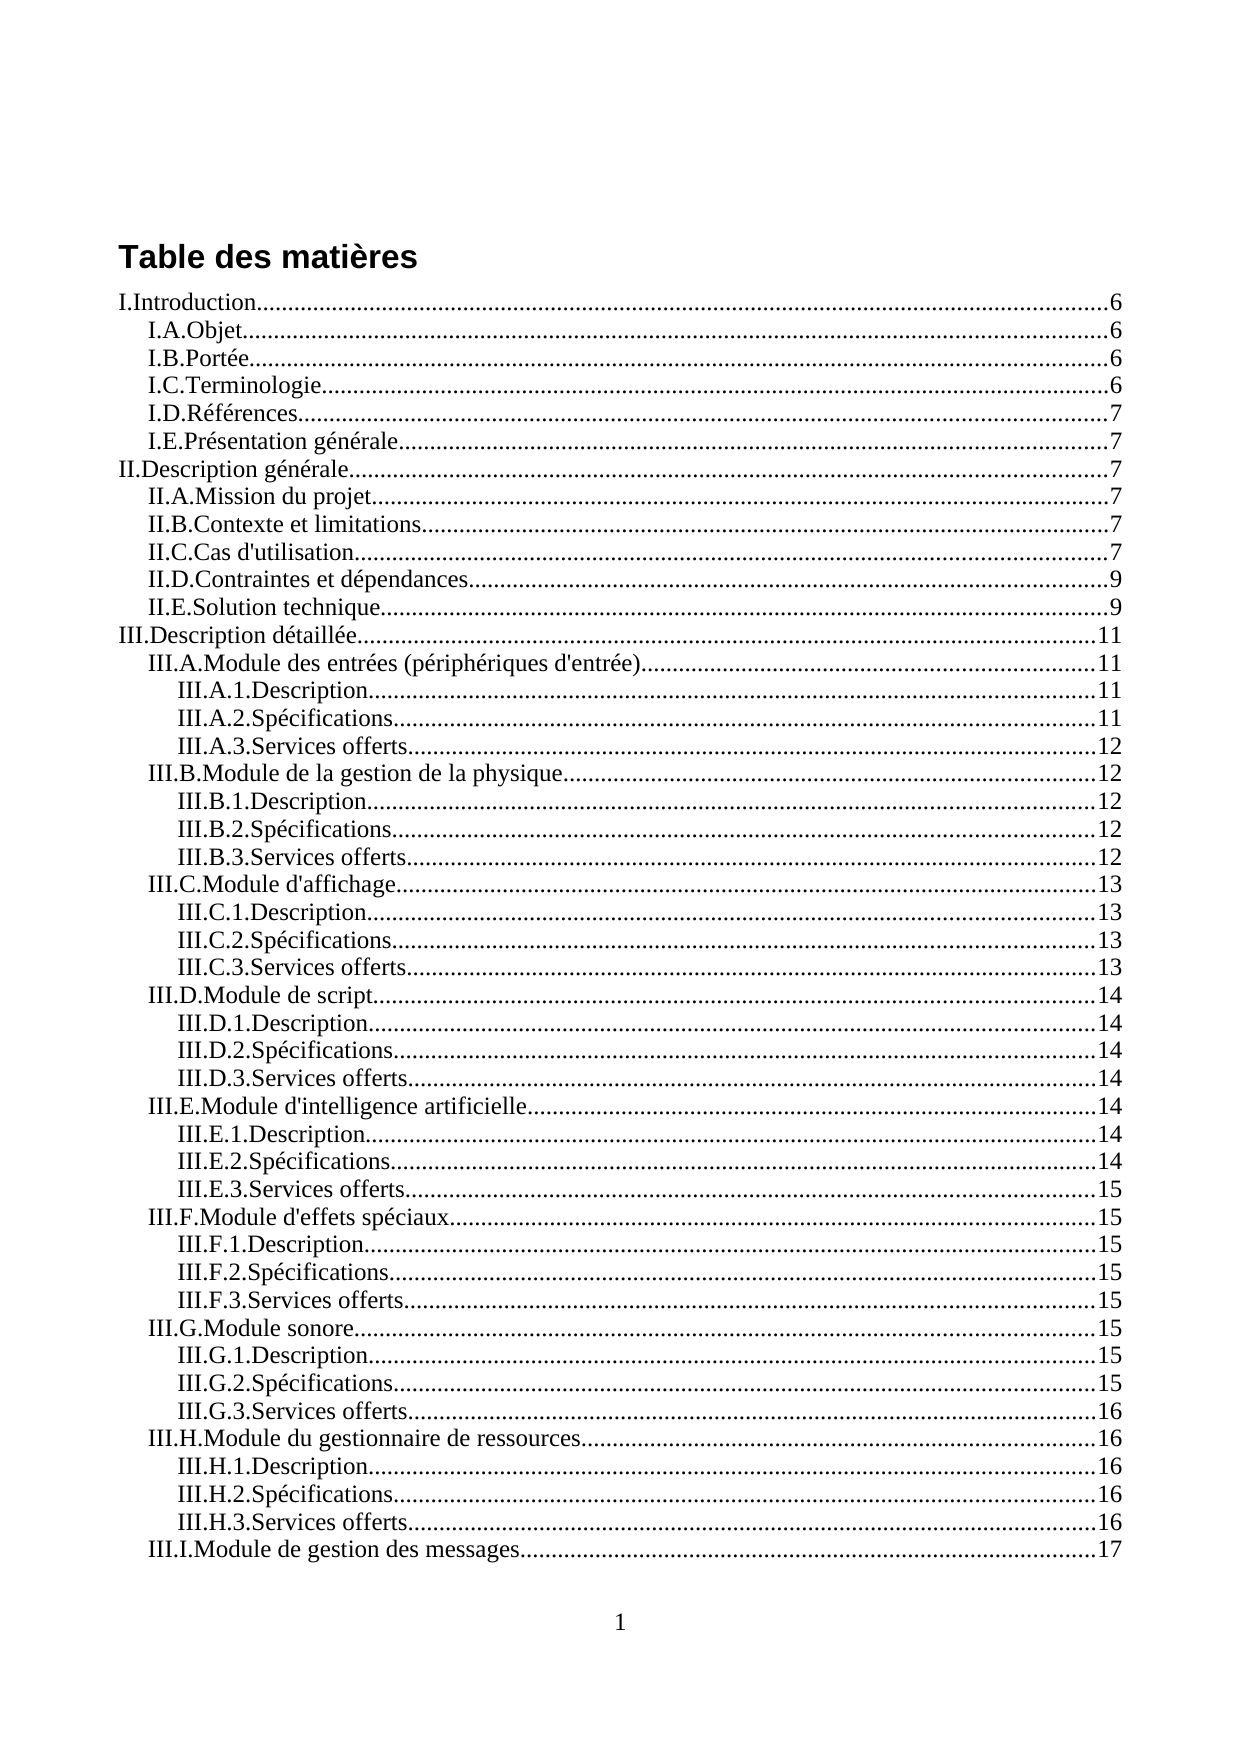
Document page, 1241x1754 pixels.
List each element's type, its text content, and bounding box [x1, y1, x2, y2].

text III.I.Module de gestion des messages 17 [148, 1535, 1122, 1563]
text III.H.3.Services offerts 16 [177, 1508, 1122, 1535]
text II.E.Solution technique 9 [148, 593, 1122, 621]
text III.E.3.Services offerts 15 [177, 1175, 1122, 1203]
text I.A.Objet 6 [148, 316, 1122, 344]
text III.A.3.Services offerts 12 [177, 732, 1122, 759]
text III.E.Module d'intelligence artificielle 14 [148, 1092, 1122, 1120]
text III.Description détaillée 11 [118, 621, 1122, 649]
text III.G.Module sonore 15 [148, 1314, 1122, 1341]
text III.C.1.Description 13 [177, 898, 1122, 926]
text I.C.Terminologie 6 [148, 372, 1122, 399]
text III.C.2.Spécifications 13 [177, 926, 1122, 953]
text III.G.3.Services offerts 16 [177, 1397, 1122, 1424]
text III.B.Module de la gestion de la physique 12 [148, 759, 1122, 787]
text III.H.Module du gestionnaire de ressources 16 [148, 1424, 1122, 1452]
text III.D.2.Spécifications 14 [177, 1037, 1122, 1064]
text III.A.1.Description 11 [177, 676, 1122, 704]
text III.G.1.Description 15 [177, 1341, 1122, 1369]
text III.B.2.Spécifications 12 [177, 815, 1122, 843]
text III.G.2.Spécifications 15 [177, 1369, 1122, 1397]
text III.C.Module d'affichage 13 [148, 870, 1122, 898]
text II.C.Cas d'utilisation 7 [148, 538, 1122, 566]
text III.B.3.Services offerts 12 [177, 843, 1122, 870]
text II.D.Contraintes et dépendances 9 [148, 566, 1122, 593]
text III.D.Module de script 14 [148, 981, 1122, 1009]
text III.F.Module d'effets spéciaux 15 [148, 1203, 1122, 1231]
text III.E.2.Spécifications 14 [177, 1147, 1122, 1175]
text I.B.Portée 6 [148, 344, 1122, 372]
text III.E.1.Description 14 [177, 1120, 1122, 1147]
text II.Description générale 7 [118, 455, 1122, 482]
text II.A.Mission du projet 7 [148, 482, 1122, 510]
text I.E.Présentation générale 7 [148, 427, 1122, 455]
subtitle Table des matières [118, 239, 1122, 276]
text I.D.Références 7 [148, 399, 1122, 427]
text III.A.Module des entrées (périphériques d'entrée) 11 [148, 649, 1122, 676]
text III.A.2.Spécifications 11 [177, 704, 1122, 732]
text III.D.3.Services offerts 14 [177, 1064, 1122, 1092]
text III.C.3.Services offerts 13 [177, 953, 1122, 981]
text III.F.3.Services offerts 15 [177, 1286, 1122, 1314]
text III.H.1.Description 16 [177, 1452, 1122, 1480]
text III.B.1.Description 12 [177, 787, 1122, 815]
text III.F.1.Description 15 [177, 1231, 1122, 1258]
text III.F.2.Spécifications 15 [177, 1258, 1122, 1286]
text III.D.1.Description 14 [177, 1009, 1122, 1037]
text II.B.Contexte et limitations 7 [148, 510, 1122, 538]
text III.H.2.Spécifications 16 [177, 1480, 1122, 1508]
text I.Introduction 6 [118, 288, 1122, 316]
